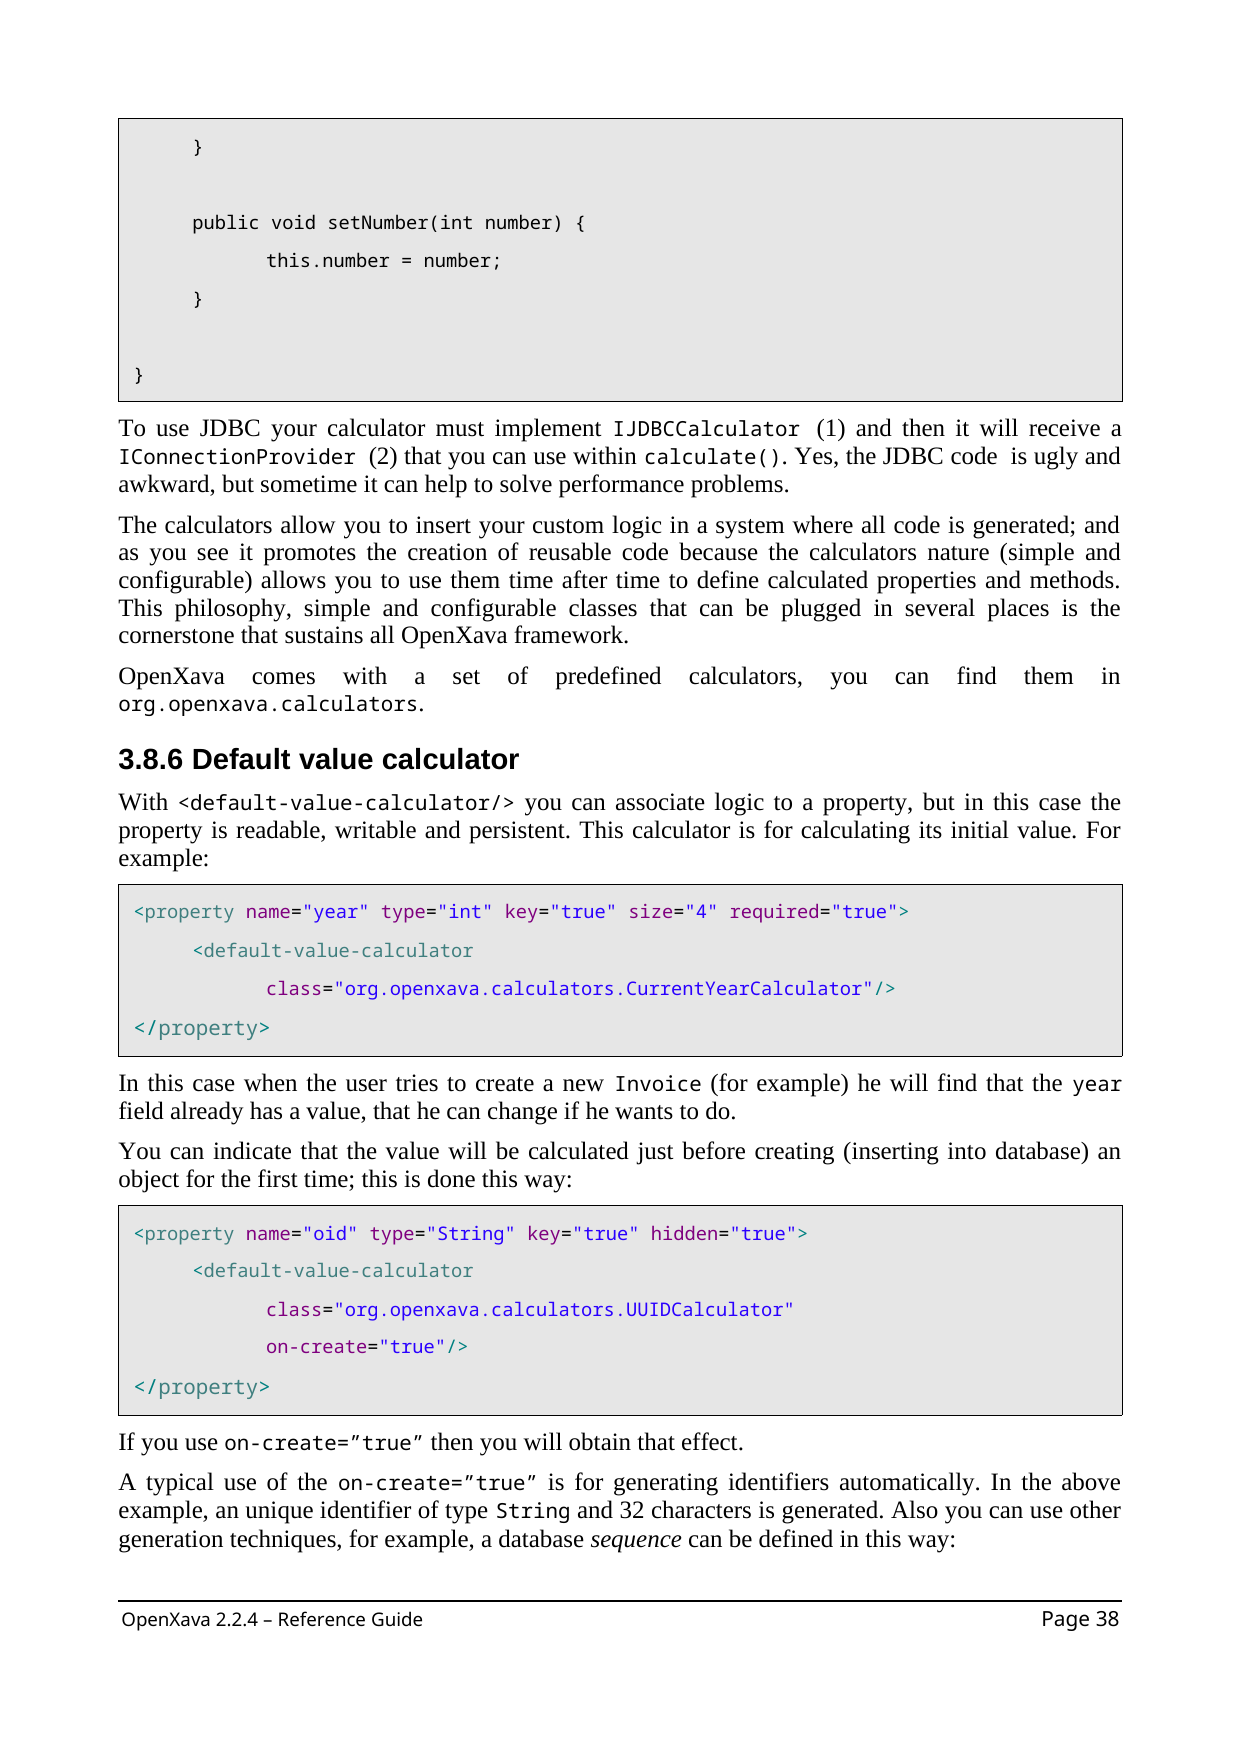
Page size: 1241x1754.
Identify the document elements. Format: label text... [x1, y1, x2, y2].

subtitle Default value calculator [118, 743, 1122, 775]
text <default-value-calculator [119, 922, 1122, 960]
text this.number = number; [119, 232, 1122, 270]
text A typical use of the on-create=”true” is for generating identifiers automatically. In the above example, an unique identifier of type String and 32 characters is generated. Also you can use other generation techniques, for example, a database sequence can be defined in this way: [118, 1468, 1122, 1552]
text } [119, 270, 1122, 308]
text To use JDBC your calculator must implement IJDBCCalculator (1) and then it will receive a IConnectionProvider (2) that you can use within calculate(). Yes, the JDBC code is ugly and awkward, but sometime it can help to solve performance problems. [118, 414, 1122, 498]
text } [119, 346, 1122, 401]
text class="org.openxava.calculators.CurrentYearCalculator"/> [119, 960, 1122, 998]
text You can indicate that the value will be calculated just before creating (inserting into database) an object for the first time; this is done this way: [118, 1137, 1122, 1192]
text class="org.openxava.calculators.UUIDCalculator" [119, 1281, 1122, 1319]
text OpenXava comes with a set of predefined calculators, you can find them in org.openxava.calculators. [118, 662, 1122, 718]
text </property> [119, 998, 1122, 1056]
text </property> [119, 1357, 1122, 1415]
text With <default-value-calculator/> you can associate logic to a property, but in this case the property is readable, writable and persistent. This calculator is for calculating its initial value. For example: [118, 788, 1122, 872]
text In this case when the user tries to create a new Invoice (for example) he will find that the year field already has a value, that he can change if he wants to do. [118, 1069, 1122, 1124]
text <property name="oid" type="String" key="true" hidden="true"> [119, 1206, 1122, 1243]
text If you use on-create=”true” then you will obtain that effect. [118, 1428, 1122, 1456]
text <property name="year" type="int" key="true" size="4" required="true"> [119, 885, 1122, 922]
text } [119, 119, 1122, 156]
text public void setNumber(int number) { [119, 194, 1122, 232]
text <default-value-calculator [119, 1243, 1122, 1281]
text on-create="true"/> [119, 1319, 1122, 1357]
text The calculators allow you to insert your custom logic in a system where all code is generated; and as you see it promotes the creation of reusable code because the calculators nature (simple and configurable) allows you to use them time after time to define calculated properties and methods. This philosophy, simple and configurable classes that can be plugged in several places is the cornerstone that sustains all OpenXava framework. [118, 511, 1122, 649]
